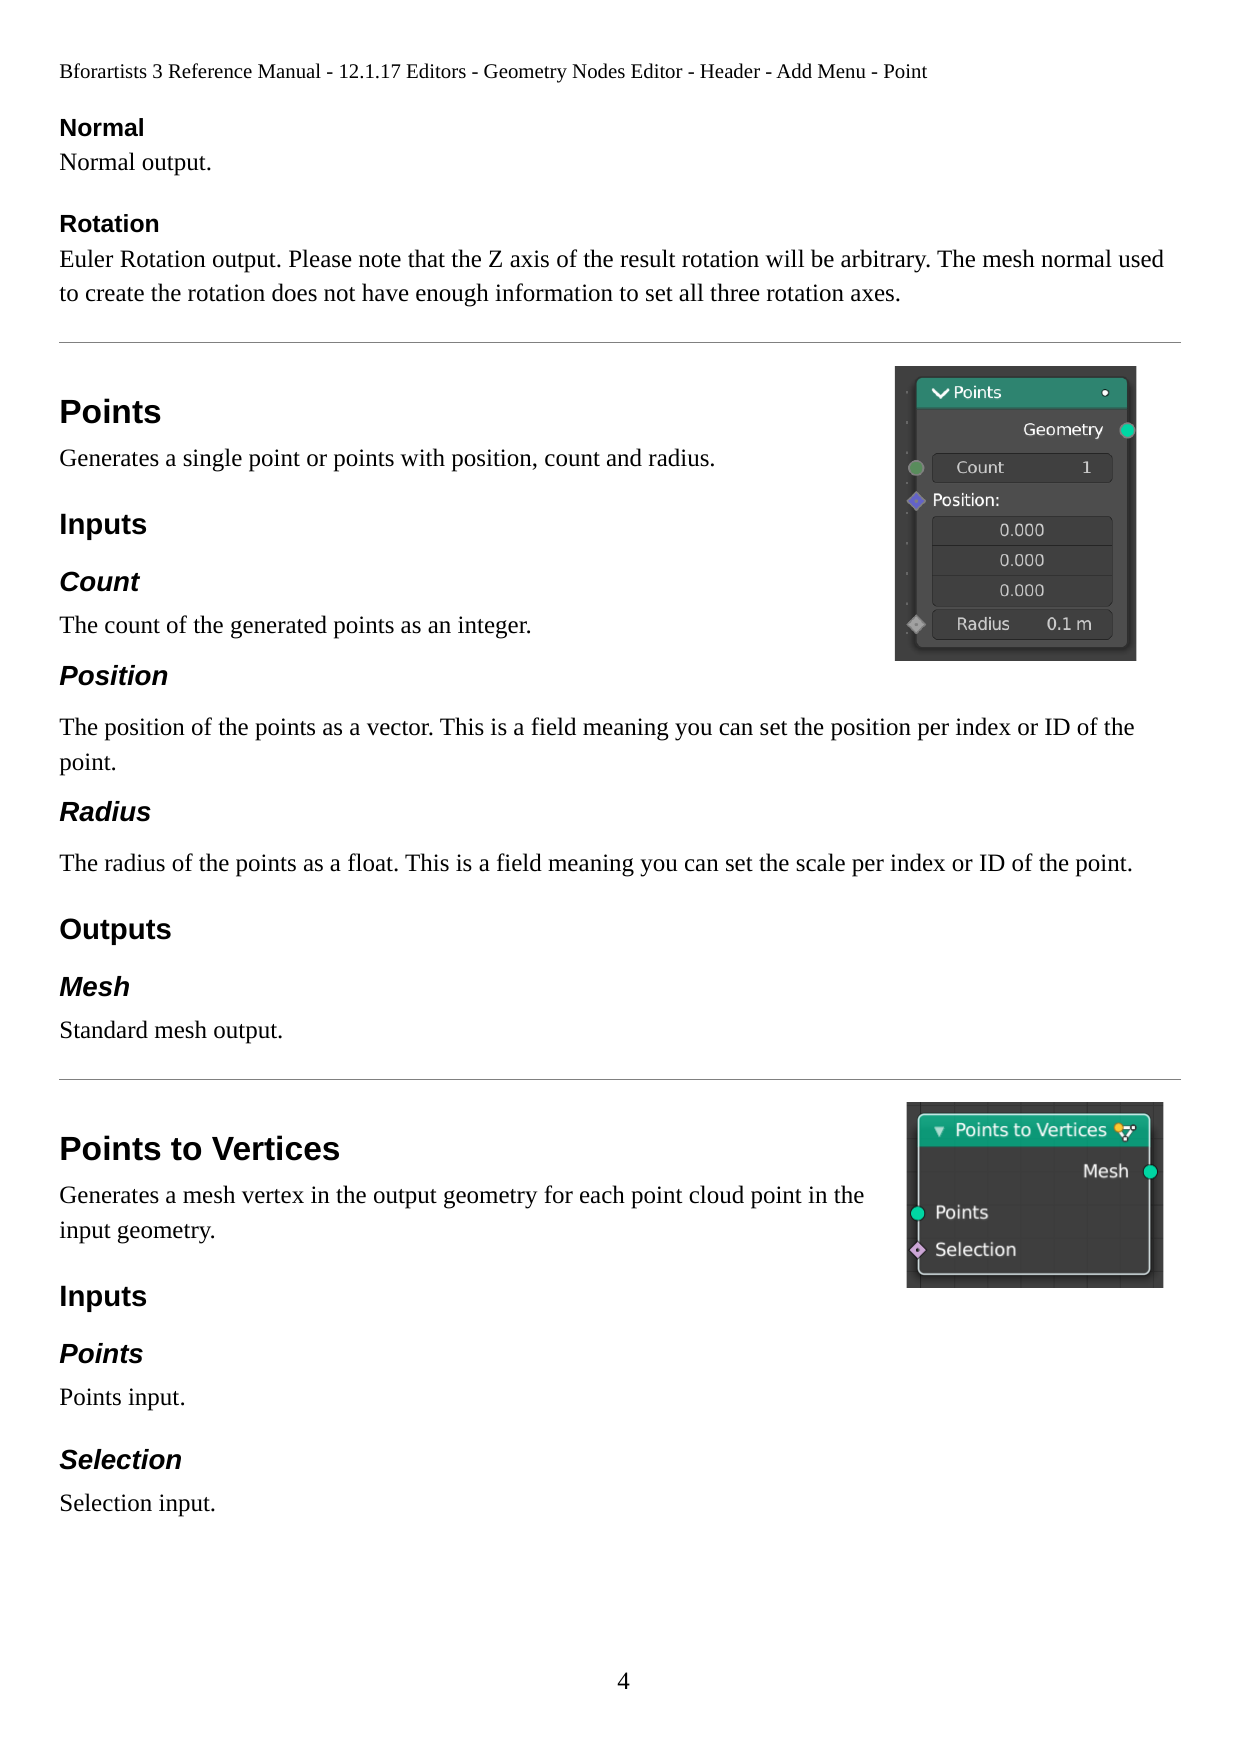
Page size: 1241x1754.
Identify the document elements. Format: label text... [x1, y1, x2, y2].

subtitle Outputs [59, 912, 1181, 946]
text Position [59, 659, 1181, 691]
subtitle Normal [59, 113, 1181, 141]
text [1137, 610, 1181, 639]
subtitle [1137, 392, 1181, 431]
subtitle Selection [59, 1443, 1181, 1475]
subtitle Inputs [59, 1278, 1181, 1312]
text The position of the points as a vector. This is a field meaning you can set the position per index or ID of the point. [59, 712, 1181, 775]
text The radius of the points as a float. This is a field meaning you can set the scale per index or ID of the point. [59, 848, 1181, 877]
subtitle [1137, 507, 1181, 541]
text Radius [59, 796, 1181, 827]
subtitle Inputs [59, 507, 894, 541]
subtitle Points [59, 1337, 1181, 1369]
subtitle [1137, 566, 1181, 598]
picture [894, 366, 1137, 661]
text The count of the generated points as an integer. [59, 610, 894, 639]
text Euler Rotation output. Please note that the Z axis of the result rotation will be arbitrary. The mesh normal used to create the rotation does not have enough information to set all three rotation axes. [59, 244, 1181, 307]
subtitle Points to Vertices [59, 1129, 906, 1168]
text Normal output. [59, 147, 1181, 176]
subtitle Count [59, 566, 894, 598]
text Standard mesh output. [59, 1015, 1181, 1044]
picture [906, 1102, 1164, 1288]
text Generates a mesh vertex in the output geometry for each point cloud point in the input geometry. [59, 1180, 906, 1244]
subtitle Points [59, 392, 894, 431]
subtitle [1164, 1129, 1181, 1168]
subtitle Rotation [59, 209, 1181, 237]
text Selection input. [59, 1488, 1181, 1516]
text Generates a single point or points with position, count and radius. [59, 443, 894, 472]
text Points input. [59, 1382, 1181, 1410]
subtitle Mesh [59, 971, 1181, 1003]
